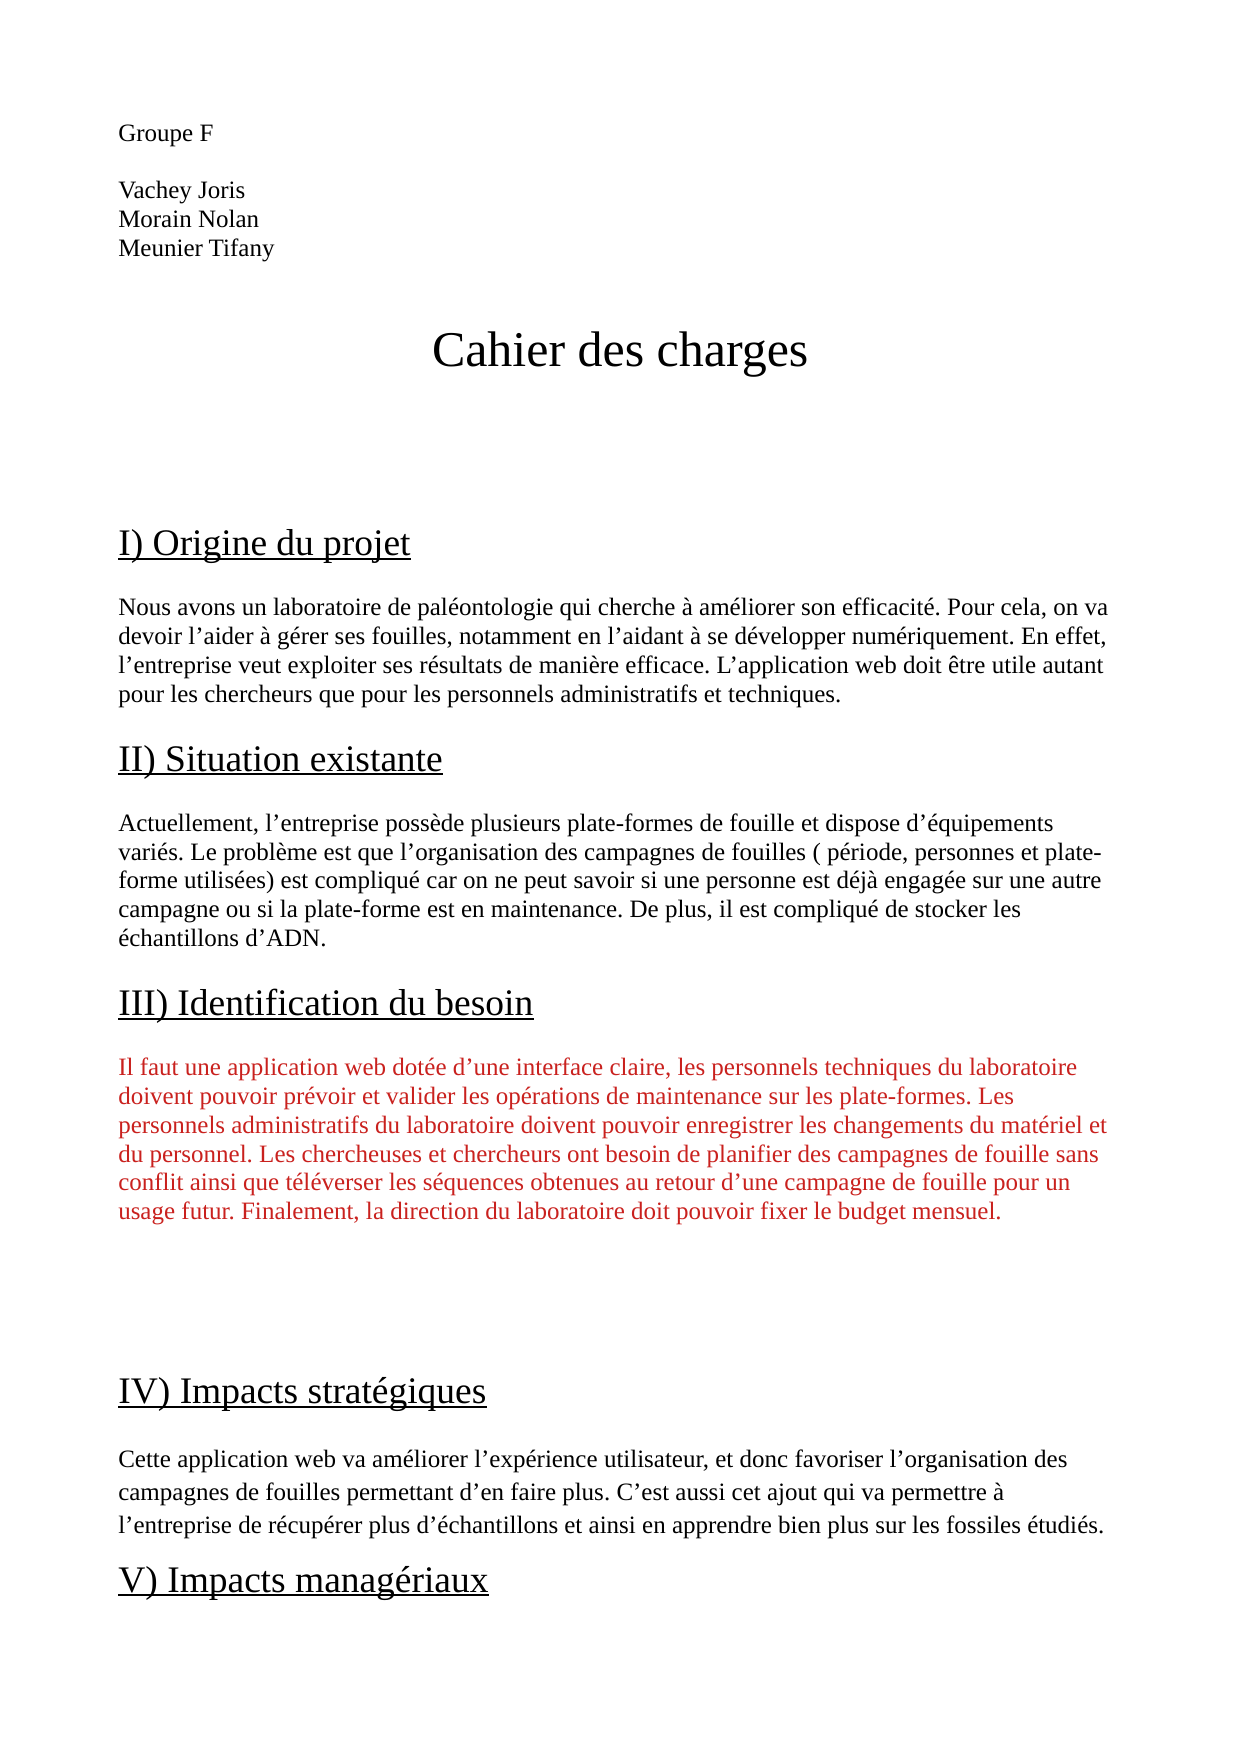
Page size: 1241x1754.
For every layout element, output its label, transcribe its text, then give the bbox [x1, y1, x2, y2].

text II) Situation existante [118, 736, 1122, 779]
text I) Origine du projet [118, 521, 1122, 564]
text Cette application web va améliorer l’expérience utilisateur, et donc favoriser l’organisation des campagnes de fouilles permettant d’en faire plus. C’est aussi cet ajout qui va permettre à l’entreprise de récupérer plus d’échantillons et ainsi en apprendre bien plus sur les fossiles étudiés. [118, 1444, 1122, 1538]
text Groupe F [118, 118, 1122, 147]
text V) Impacts managériaux [118, 1557, 1122, 1600]
text III) Identification du besoin [118, 981, 1122, 1024]
text Actuellement, l’entreprise possède plusieurs plate-formes de fouille et dispose d’équipements variés. Le problème est que l’organisation des campagnes de fouilles ( période, personnes et plate-forme utilisées) est compliqué car on ne peut savoir si une personne est déjà engagée sur une autre campagne ou si la plate-forme est en maintenance. De plus, il est compliqué de stocker les échantillons d’ADN. [118, 808, 1122, 952]
text Morain Nolan [118, 204, 1122, 233]
text Nous avons un laboratoire de paléontologie qui cherche à améliorer son efficacité. Pour cela, on va devoir l’aider à gérer ses fouilles, notamment en l’aidant à se développer numériquement. En effet, l’entreprise veut exploiter ses résultats de manière efficace. L’application web doit être utile autant pour les chercheurs que pour les personnels administratifs et techniques. [118, 592, 1122, 707]
text Il faut une application web dotée d’une interface claire, les personnels techniques du laboratoire doivent pouvoir prévoir et valider les opérations de maintenance sur les plate-formes. Les personnels administratifs du laboratoire doivent pouvoir enregistrer les changements du matériel et du personnel. Les chercheuses et chercheurs ont besoin de planifier des campagnes de fouille sans conflit ainsi que téléverser les séquences obtenues au retour d’une campagne de fouille pour un usage futur. Finalement, la direction du laboratoire doit pouvoir fixer le budget mensuel. [118, 1052, 1122, 1225]
text Meunier Tifany [118, 233, 1122, 262]
text Vachey Joris [118, 176, 1122, 204]
text Cahier des charges [118, 319, 1122, 377]
text IV) Impacts stratégiques [118, 1369, 1122, 1412]
